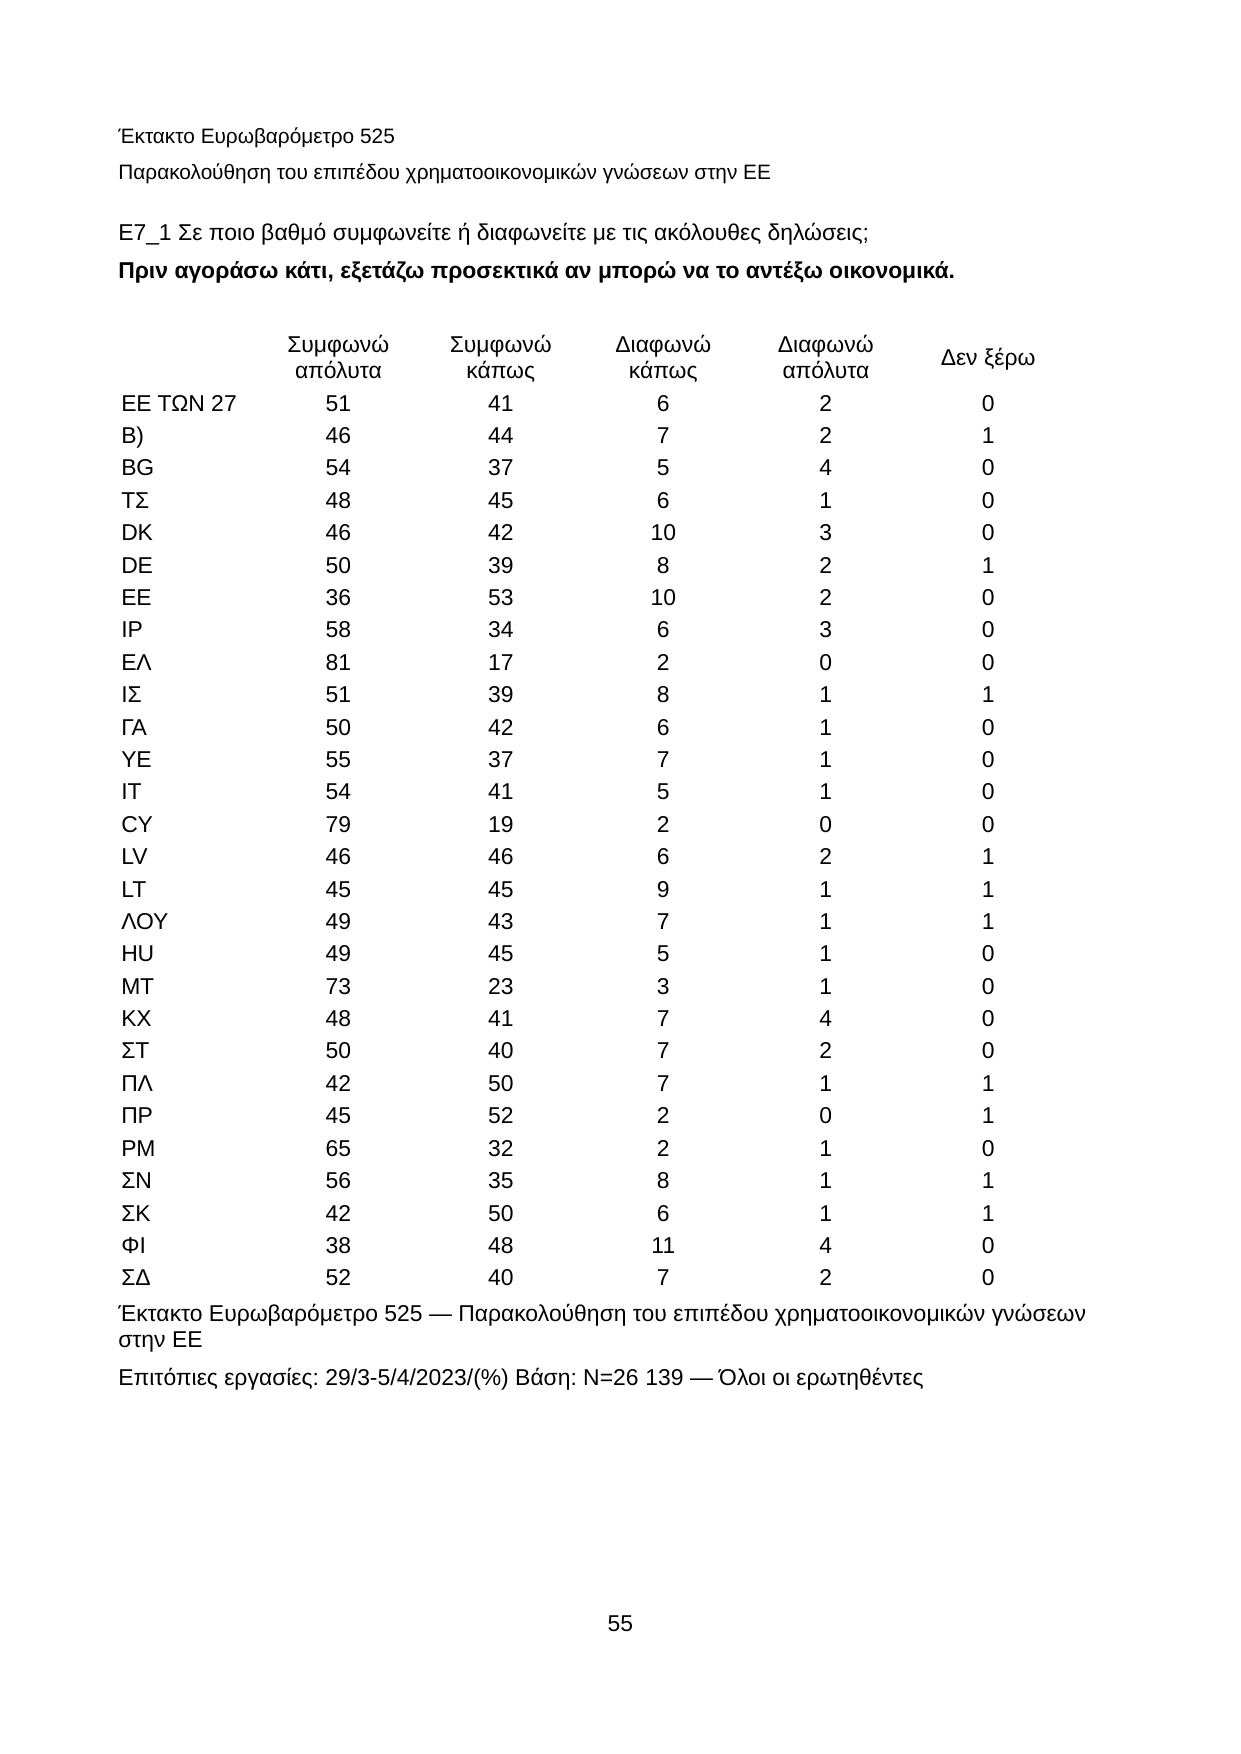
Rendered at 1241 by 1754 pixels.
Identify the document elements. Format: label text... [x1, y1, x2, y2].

table_cell 49 [257, 937, 419, 970]
table_cell 0 [907, 484, 1069, 516]
table_cell 38 [257, 1229, 419, 1261]
table_cell 8 [582, 1164, 744, 1196]
table_cell 0 [744, 646, 907, 678]
table_cell 51 [257, 387, 419, 419]
table_cell 5 [582, 775, 744, 808]
table_cell 7 [582, 1261, 744, 1294]
table_cell 1 [907, 1067, 1069, 1099]
table_cell 46 [419, 840, 582, 872]
table_cell Β) [118, 419, 257, 451]
table_cell 41 [419, 775, 582, 808]
table_cell 2 [582, 646, 744, 678]
table_cell 9 [582, 873, 744, 905]
table_cell 81 [257, 646, 419, 678]
table_cell 54 [257, 451, 419, 484]
table_cell ΕΛ [118, 646, 257, 678]
table_cell ΣΚ [118, 1196, 257, 1229]
table_cell 40 [419, 1035, 582, 1067]
table_cell ΣΝ [118, 1164, 257, 1196]
table_cell 0 [744, 1099, 907, 1132]
table_cell 51 [257, 678, 419, 711]
table_cell 48 [257, 484, 419, 516]
table_cell 35 [419, 1164, 582, 1196]
table_cell 1 [744, 1164, 907, 1196]
table_cell 44 [419, 419, 582, 451]
table_cell BG [118, 451, 257, 484]
table_cell 7 [582, 905, 744, 937]
table_cell 3 [744, 613, 907, 646]
table_cell 53 [419, 581, 582, 613]
table_cell 7 [582, 1002, 744, 1034]
table_cell 1 [744, 905, 907, 937]
table_cell 46 [257, 419, 419, 451]
table_cell 49 [257, 905, 419, 937]
table_cell 45 [419, 937, 582, 970]
table_cell 0 [907, 613, 1069, 646]
table_cell 4 [744, 451, 907, 484]
table_cell 46 [257, 516, 419, 548]
table_cell 2 [744, 549, 907, 581]
table_cell 73 [257, 970, 419, 1002]
table_cell 48 [419, 1229, 582, 1261]
table_cell 2 [744, 581, 907, 613]
table_cell ΥΕ [118, 743, 257, 775]
table_header Δεν ξέρω [907, 328, 1069, 387]
table_cell 46 [257, 840, 419, 872]
table_cell CY [118, 808, 257, 840]
table_cell 50 [419, 1196, 582, 1229]
text Πριν αγοράσω κάτι, εξετάζω προσεκτικά αν μπορώ να το αντέξω οικονομικά. [118, 257, 1122, 284]
table_cell 2 [744, 419, 907, 451]
table_cell 52 [257, 1261, 419, 1294]
table_cell 0 [907, 711, 1069, 743]
table_header Διαφωνώ κάπως [582, 328, 744, 387]
table_cell ΦΙ [118, 1229, 257, 1261]
table_cell 2 [582, 1132, 744, 1164]
table_cell 0 [744, 808, 907, 840]
table_cell 37 [419, 743, 582, 775]
table_cell 10 [582, 516, 744, 548]
table_cell 41 [419, 387, 582, 419]
table_cell DE [118, 549, 257, 581]
table_cell ΠΛ [118, 1067, 257, 1099]
table_cell 1 [907, 840, 1069, 872]
table_cell 54 [257, 775, 419, 808]
table_cell 6 [582, 387, 744, 419]
table_cell ΣΤ [118, 1035, 257, 1067]
table_cell 1 [907, 1164, 1069, 1196]
table_cell 10 [582, 581, 744, 613]
table_cell 0 [907, 516, 1069, 548]
table_cell 0 [907, 451, 1069, 484]
table_cell ΤΣ [118, 484, 257, 516]
table_cell ΕΕ [118, 581, 257, 613]
table_cell 0 [907, 387, 1069, 419]
table_cell 79 [257, 808, 419, 840]
table_cell ΕΕ ΤΩΝ 27 [118, 387, 257, 419]
table_cell 1 [744, 937, 907, 970]
table_cell 1 [744, 1132, 907, 1164]
table_cell 0 [907, 937, 1069, 970]
table_cell 3 [744, 516, 907, 548]
table_cell 23 [419, 970, 582, 1002]
table_cell 19 [419, 808, 582, 840]
table_cell 7 [582, 1035, 744, 1067]
text Έκτακτο Ευρωβαρόμετρο 525 — Παρακολούθηση του επιπέδου χρηματοοικονομικών γνώσεων στην ΕΕ [118, 1299, 1122, 1352]
table_cell 36 [257, 581, 419, 613]
text Ε7_1 Σε ποιο βαθμό συμφωνείτε ή διαφωνείτε με τις ακόλουθες δηλώσεις; [118, 219, 1122, 246]
table_cell 50 [257, 549, 419, 581]
table_cell 2 [744, 1035, 907, 1067]
table_cell 0 [907, 581, 1069, 613]
table_cell ΜΤ [118, 970, 257, 1002]
table_cell 1 [907, 419, 1069, 451]
table_cell 58 [257, 613, 419, 646]
table_cell 0 [907, 808, 1069, 840]
table_cell 0 [907, 1132, 1069, 1164]
table_cell 42 [419, 516, 582, 548]
table_cell 7 [582, 1067, 744, 1099]
table_cell 0 [907, 1261, 1069, 1294]
table_cell 56 [257, 1164, 419, 1196]
table_cell ΡΜ [118, 1132, 257, 1164]
table_cell 0 [907, 1002, 1069, 1034]
table_cell 0 [907, 1035, 1069, 1067]
table_cell 11 [582, 1229, 744, 1261]
table_cell IT [118, 775, 257, 808]
table_cell LV [118, 840, 257, 872]
table_header Συμφωνώ απόλυτα [257, 328, 419, 387]
table_cell 2 [744, 1261, 907, 1294]
table_cell ΚΧ [118, 1002, 257, 1034]
table_cell 1 [744, 711, 907, 743]
table_cell 55 [257, 743, 419, 775]
table_cell 37 [419, 451, 582, 484]
table_cell 39 [419, 549, 582, 581]
table_cell 0 [907, 970, 1069, 1002]
table_cell 39 [419, 678, 582, 711]
table_cell ΙΣ [118, 678, 257, 711]
table_cell 1 [907, 1196, 1069, 1229]
table_cell DK [118, 516, 257, 548]
table_cell 45 [419, 484, 582, 516]
table_cell 1 [744, 970, 907, 1002]
table_cell 1 [907, 905, 1069, 937]
table_header Διαφωνώ απόλυτα [744, 328, 907, 387]
table_cell 48 [257, 1002, 419, 1034]
table_cell 45 [257, 873, 419, 905]
table_cell ΣΔ [118, 1261, 257, 1294]
table_cell ΓΑ [118, 711, 257, 743]
table_cell ΠΡ [118, 1099, 257, 1132]
table_cell 5 [582, 937, 744, 970]
table_cell 34 [419, 613, 582, 646]
table_cell HU [118, 937, 257, 970]
table_cell 1 [907, 1099, 1069, 1132]
table_cell 52 [419, 1099, 582, 1132]
table_cell 1 [907, 678, 1069, 711]
table_cell 2 [582, 1099, 744, 1132]
table_cell 2 [744, 840, 907, 872]
table_cell 7 [582, 419, 744, 451]
table_cell 50 [257, 711, 419, 743]
table_cell 32 [419, 1132, 582, 1164]
table_cell 0 [907, 743, 1069, 775]
table_cell 0 [907, 775, 1069, 808]
table_header Συμφωνώ κάπως [419, 328, 582, 387]
table_cell 6 [582, 840, 744, 872]
table_cell 42 [257, 1196, 419, 1229]
table_cell 6 [582, 711, 744, 743]
table_cell 6 [582, 613, 744, 646]
table_cell 0 [907, 646, 1069, 678]
table_cell 1 [744, 743, 907, 775]
table_cell ΙΡ [118, 613, 257, 646]
table_cell 50 [257, 1035, 419, 1067]
table_cell 1 [907, 549, 1069, 581]
table_cell 8 [582, 678, 744, 711]
table_cell 4 [744, 1002, 907, 1034]
table_cell 65 [257, 1132, 419, 1164]
table_cell 7 [582, 743, 744, 775]
table_cell 1 [744, 678, 907, 711]
table_cell 42 [419, 711, 582, 743]
table_cell 41 [419, 1002, 582, 1034]
table_cell 43 [419, 905, 582, 937]
table_cell 5 [582, 451, 744, 484]
table_cell 1 [744, 1196, 907, 1229]
table_cell 45 [257, 1099, 419, 1132]
table_cell 0 [907, 1229, 1069, 1261]
table_cell 6 [582, 1196, 744, 1229]
table_cell 1 [907, 873, 1069, 905]
table_cell ΛΟΥ [118, 905, 257, 937]
table_header [118, 328, 257, 387]
table_cell 40 [419, 1261, 582, 1294]
table_cell 1 [744, 1067, 907, 1099]
text Επιτόπιες εργασίες: 29/3-5/4/2023/(%) Βάση: N=26 139 — Όλοι οι ερωτηθέντες [118, 1364, 1122, 1391]
table_cell 4 [744, 1229, 907, 1261]
table_cell 6 [582, 484, 744, 516]
table_cell 1 [744, 775, 907, 808]
table_cell LT [118, 873, 257, 905]
table_cell 42 [257, 1067, 419, 1099]
table_cell 45 [419, 873, 582, 905]
table_cell 2 [582, 808, 744, 840]
table_cell 2 [744, 387, 907, 419]
table_cell 50 [419, 1067, 582, 1099]
table_cell 1 [744, 873, 907, 905]
table_cell 8 [582, 549, 744, 581]
table_cell 1 [744, 484, 907, 516]
table_cell 3 [582, 970, 744, 1002]
table_cell 17 [419, 646, 582, 678]
